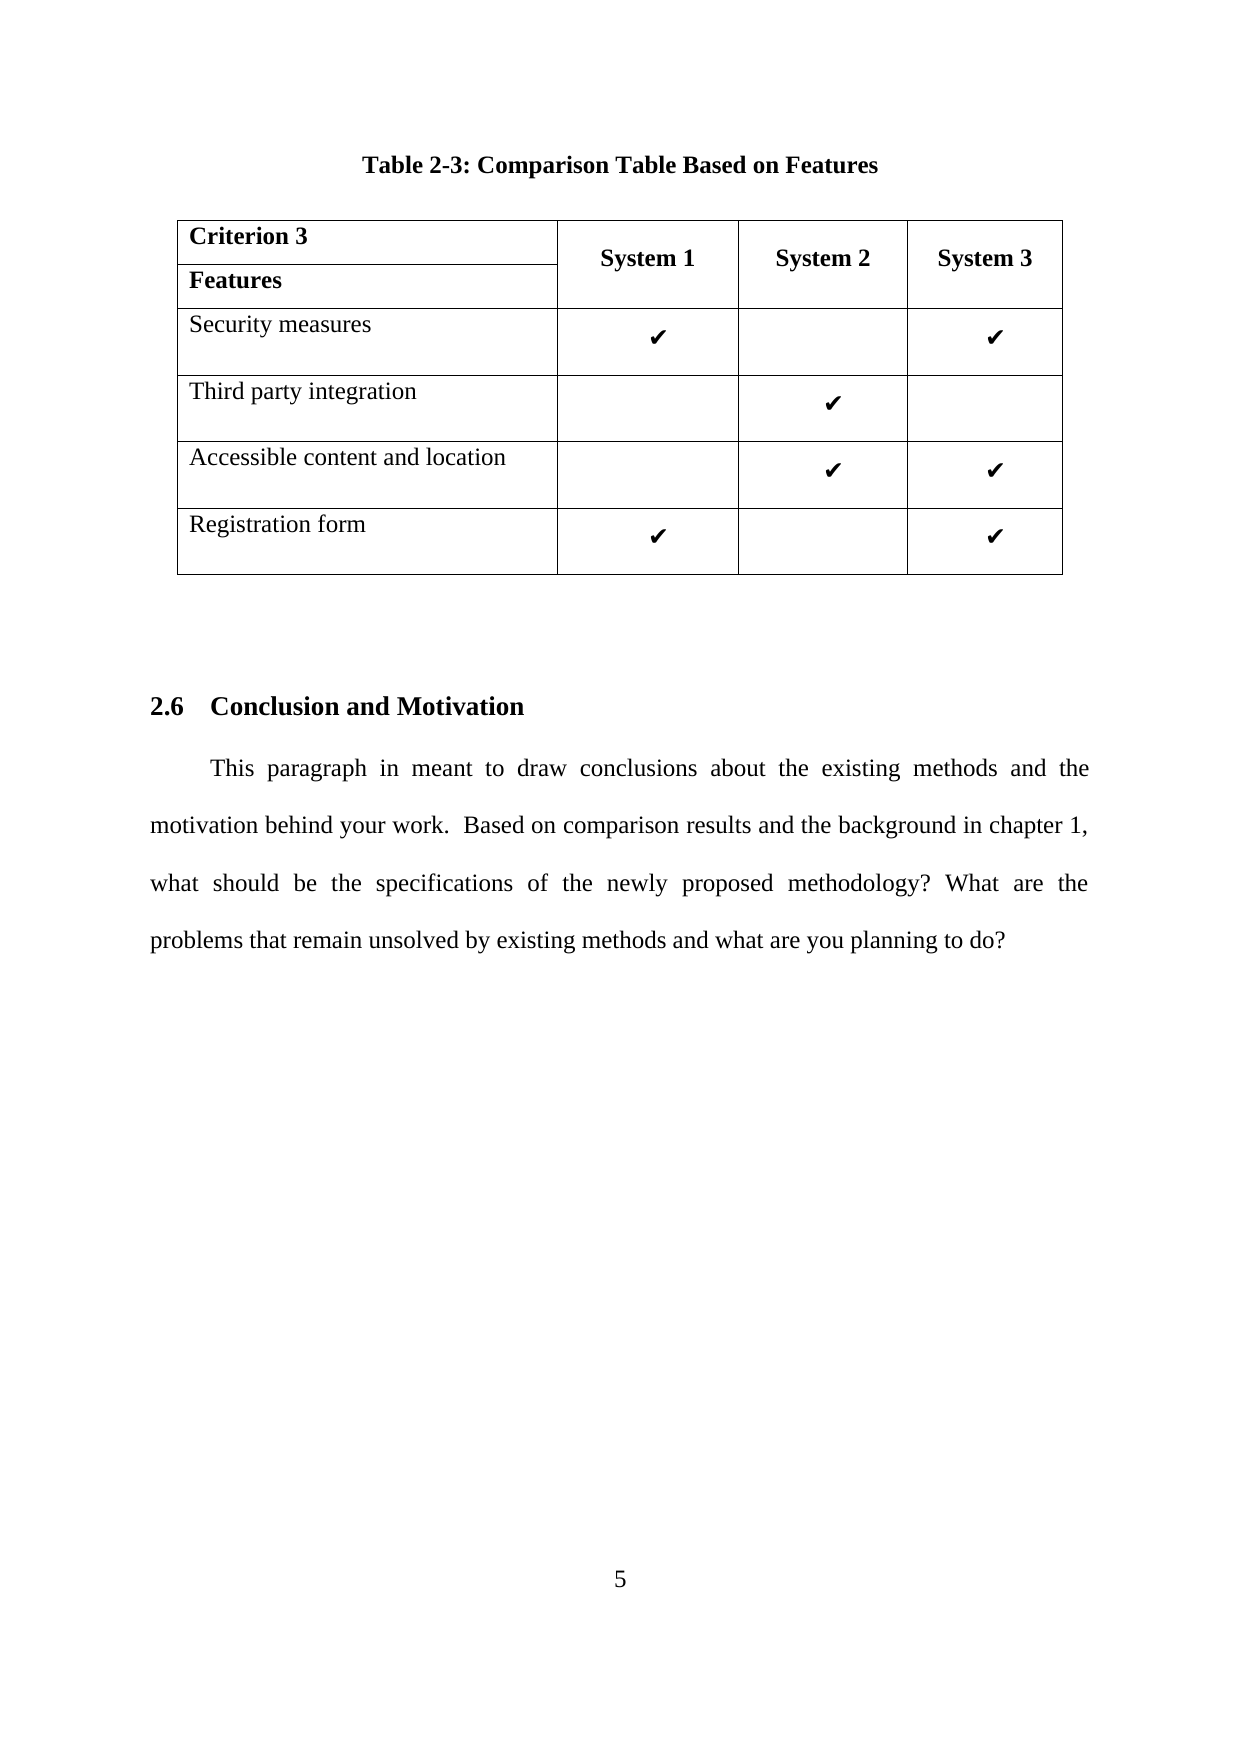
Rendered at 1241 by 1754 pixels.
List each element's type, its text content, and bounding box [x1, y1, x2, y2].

text Table 2-3: Comparison Table Based on Features [150, 150, 1090, 179]
table_header System 3 [908, 221, 1062, 308]
table_header System 1 [558, 221, 738, 308]
table_header System 2 [739, 221, 907, 308]
table_cell [739, 442, 907, 508]
table_cell [908, 376, 1062, 441]
table_cell [739, 509, 907, 574]
table_cell [558, 309, 738, 375]
table_cell [908, 509, 1062, 574]
subtitle Conclusion and Motivation [150, 690, 1090, 722]
table_cell Features [178, 265, 557, 308]
table_cell [908, 442, 1062, 508]
table_cell Accessible content and location [178, 442, 557, 508]
text This paragraph in meant to draw conclusions about the existing methods and the motivation behind your work. Based on comparison results and the background in chapter 1, what should be the specifications of the newly proposed methodology? What are the problems that remain unsolved by existing methods and what are you planning to do? [150, 753, 1090, 954]
table_header Criterion 3 [178, 221, 557, 264]
table_cell Registration form [178, 509, 557, 574]
table_cell [739, 309, 907, 375]
table_cell [558, 442, 738, 508]
table_cell [558, 509, 738, 574]
table_cell Security measures [178, 309, 557, 375]
table_cell Third party integration [178, 376, 557, 441]
table_cell [908, 309, 1062, 375]
table_cell [739, 376, 907, 441]
table_cell [558, 376, 738, 441]
